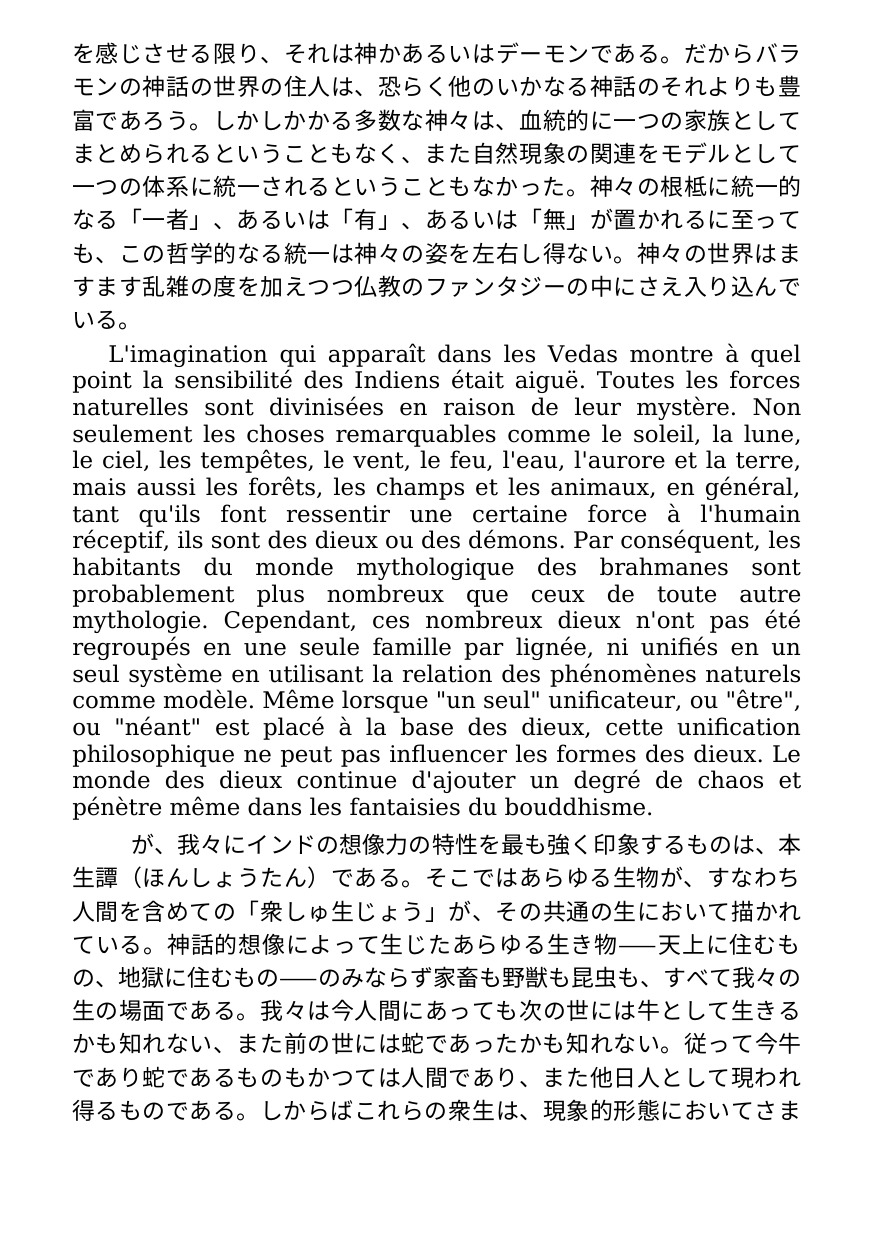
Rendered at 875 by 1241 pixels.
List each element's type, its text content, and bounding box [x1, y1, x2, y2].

text を感じさせる限り、それは神かあるいはデーモンである。だからバラモンの神話の世界の住人は、恐らく他のいかなる神話のそれよりも豊富であろう。しかしかかる多数な神々は、血統的に一つの家族としてまとめられるということもなく、また自然現象の関連をモデルとして一つの体系に統一されるということもなかった。神々の根柢に統一的なる「一者」、あるいは「有」、あるいは「無」が置かれるに至っても、この哲学的なる統一は神々の姿を左右し得ない。神々の世界はますます乱雑の度を加えつつ仏教のファンタジーの中にさえ入り込んでいる。 [72, 36, 802, 335]
text が、我々にインドの想像力の特性を最も強く印象するものは、本生譚（ほんしょうたん）である。そこではあらゆる生物が、すなわち人間を含めての「衆しゅ生じょう」が、その共通の生において描かれている。神話的想像によって生じたあらゆる生き物——天上に住むもの、地獄に住むもの——のみならず家畜も野獣も昆虫も、すべて我々の生の場面である。我々は今人間にあっても次の世には牛として生きるかも知れない、また前の世には蛇であったかも知れない。従って今牛であり蛇であるものもかつては人間であり、また他日人として現われ得るものである。しからばこれらの衆生は、現象的形態においてさま [72, 827, 802, 1126]
text L'imagination qui apparaît dans les Vedas montre à quel point la sensibilité des Indiens était aiguë. Toutes les forces naturelles sont divinisées en raison de leur mystère. Non seulement les choses remarquables comme le soleil, la lune, le ciel, les tempêtes, le vent, le feu, l'eau, l'aurore et la terre, mais aussi les forêts, les champs et les animaux, en général, tant qu'ils font ressentir une certaine force à l'humain réceptif, ils sont des dieux ou des démons. Par conséquent, les habitants du monde mythologique des brahmanes sont probablement plus nombreux que ceux de toute autre mythologie. Cependant, ces nombreux dieux n'ont pas été regroupés en une seule famille par lignée, ni unifiés en un seul système en utilisant la relation des phénomènes naturels comme modèle. Même lorsque "un seul" unificateur, ou "être", ou "néant" est placé à la base des dieux, cette unification philosophique ne peut pas influencer les formes des dieux. Le monde des dieux continue d'ajouter un degré de chaos et pénètre même dans les fantaisies du bouddhisme. [72, 341, 802, 821]
